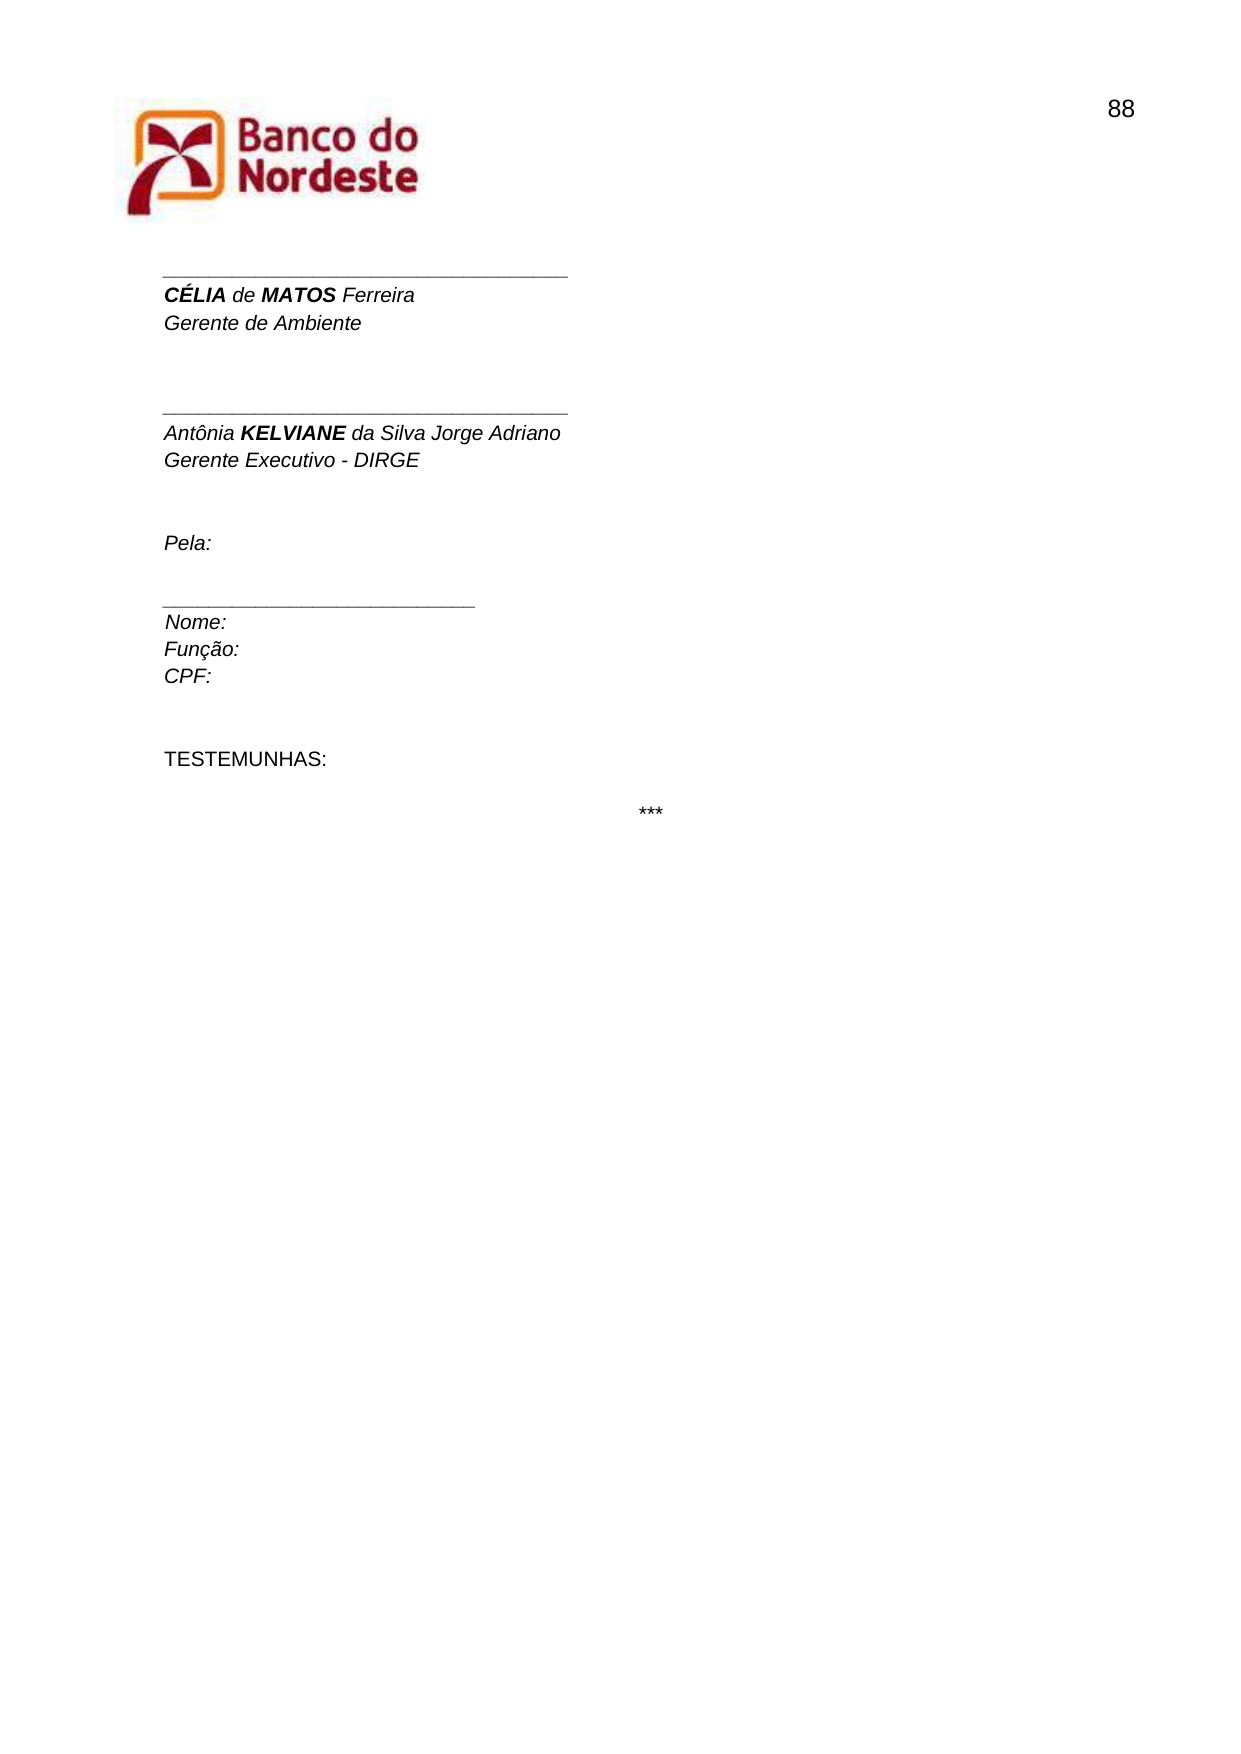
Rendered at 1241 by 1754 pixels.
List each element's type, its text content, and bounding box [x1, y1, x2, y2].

text ___________________________________ [164, 256, 1136, 280]
text CÉLIA de MATOS Ferreira [164, 284, 1136, 307]
text Gerente Executivo - DIRGE [164, 449, 1136, 472]
text Antônia KELVIANE da Silva Jorge Adriano [164, 421, 1136, 445]
text Gerente de Ambiente [164, 311, 1136, 335]
text ___________________________ Nome: [164, 586, 543, 634]
text TESTEMUNHAS: [164, 747, 1135, 771]
picture [115, 98, 426, 225]
text *** [165, 802, 1136, 826]
text Pela: [164, 531, 1136, 555]
text CPF: [164, 665, 1136, 689]
text ___________________________________ [164, 394, 1136, 417]
text Função: [164, 638, 1136, 661]
